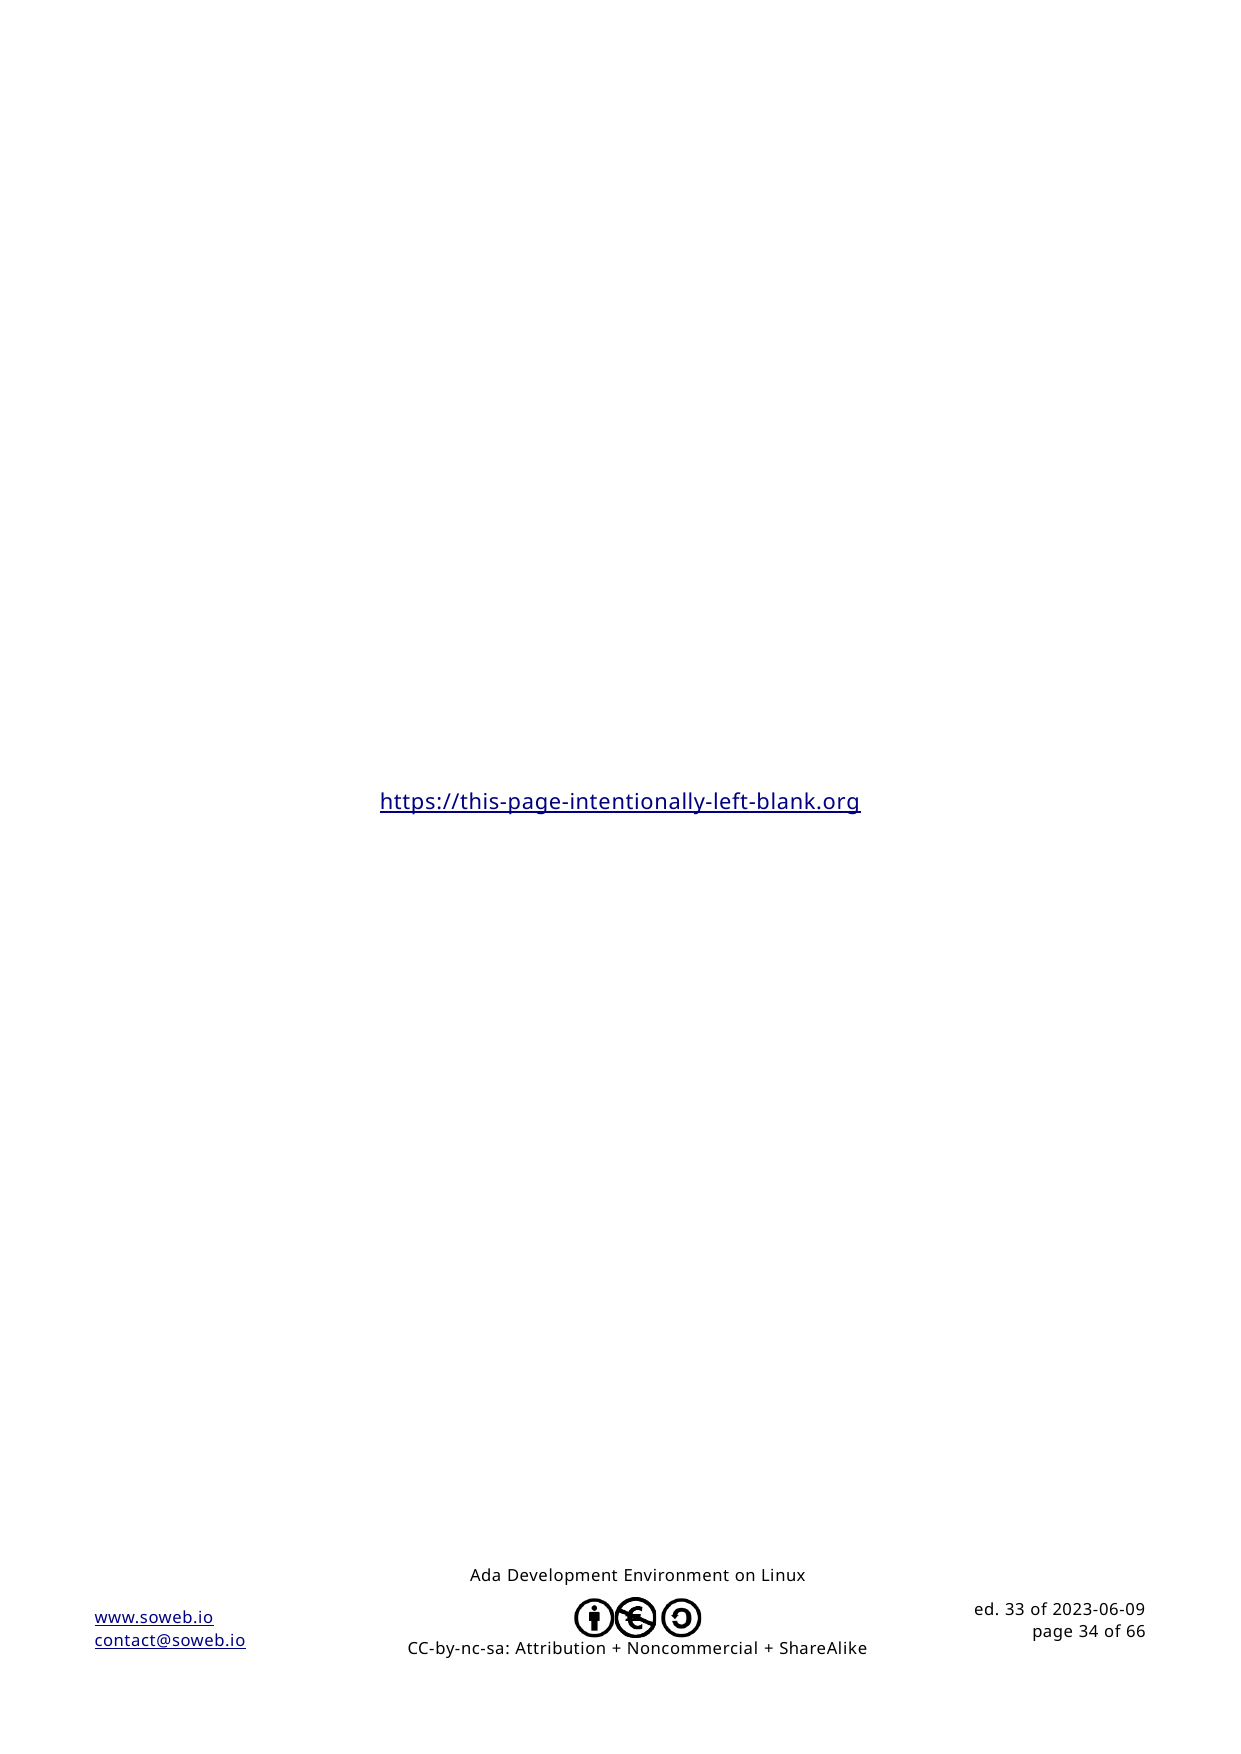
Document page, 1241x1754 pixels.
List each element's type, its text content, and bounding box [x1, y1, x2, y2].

text https://this-page-intentionally-left-blank.org [233, 786, 1007, 816]
picture [660, 1597, 702, 1638]
picture [573, 1597, 657, 1638]
